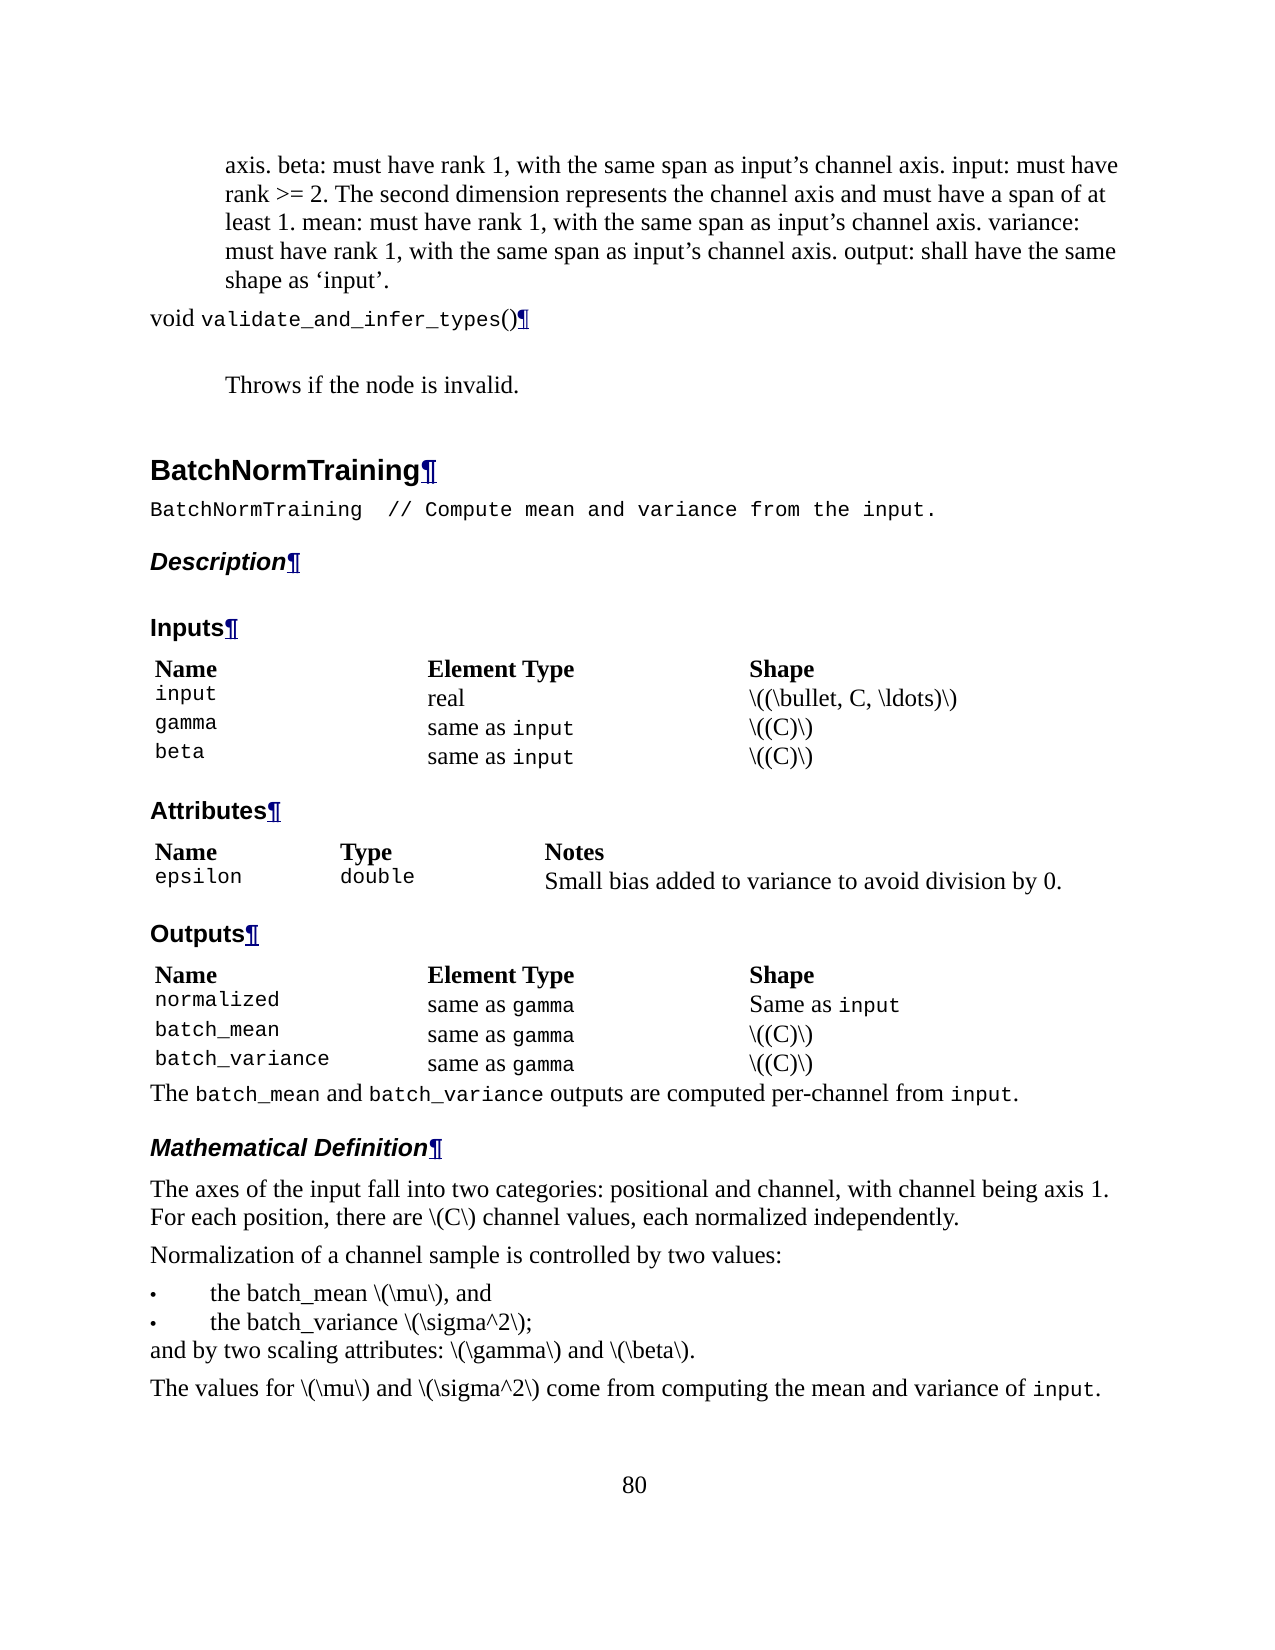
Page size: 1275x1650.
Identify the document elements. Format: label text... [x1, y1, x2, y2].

table_cell Same as input [745, 989, 1125, 1019]
table_cell normalized [150, 989, 423, 1019]
table_header Notes [540, 837, 1125, 866]
text The batch_mean and batch_variance outputs are computed per-channel from input. [150, 1078, 1125, 1108]
table_cell \((C)\) [745, 712, 1125, 741]
subtitle Description¶ [150, 547, 1125, 576]
table_header Shape [745, 654, 1125, 683]
subtitle Mathematical Definition¶ [150, 1133, 1125, 1161]
text void validate_and_infer_types()¶ [150, 303, 1125, 361]
table_header Type [335, 837, 540, 866]
subtitle BatchNormTraining¶ [150, 452, 1125, 486]
table_cell \((C)\) [745, 1019, 1125, 1048]
text The values for \(\mu\) and \(\sigma^2\) come from computing the mean and variance of input. [150, 1373, 1125, 1403]
table_cell Small bias added to variance to avoid division by 0. [540, 866, 1125, 894]
table_cell batch_mean [150, 1019, 423, 1048]
table_cell epsilon [150, 866, 335, 894]
table_cell gamma [150, 712, 423, 741]
subtitle Outputs¶ [150, 919, 1125, 948]
table_header Element Type [423, 654, 745, 683]
table_cell real [423, 683, 745, 712]
table_cell \((C)\) [745, 1049, 1125, 1078]
subtitle Attributes¶ [150, 796, 1125, 824]
text axis. beta: must have rank 1, with the same span as input’s channel axis. input: must have rank >= 2. The second dimension represents the channel axis and must have a span of at least 1. mean: must have rank 1, with the same span as input’s channel axis. variance: must have rank 1, with the same span as input’s channel axis. output: shall have the same shape as ‘input’. [225, 150, 1125, 294]
table_cell same as input [423, 712, 745, 741]
table_header Name [150, 837, 335, 866]
list the batch_mean \(\mu\), and [150, 1278, 1125, 1307]
table_cell beta [150, 741, 423, 771]
table_cell \((C)\) [745, 741, 1125, 771]
table_cell double [335, 866, 540, 894]
table_cell same as gamma [423, 1019, 745, 1048]
table_header Name [150, 654, 423, 683]
text BatchNormTraining // Compute mean and variance from the input. [150, 498, 1125, 522]
table_header Name [150, 961, 423, 989]
table_header Element Type [423, 961, 745, 989]
table_cell same as gamma [423, 1049, 745, 1078]
text The axes of the input fall into two categories: positional and channel, with channel being axis 1. For each position, there are \(C\) channel values, each normalized independently. [150, 1174, 1125, 1231]
table_header Shape [745, 961, 1125, 989]
table_cell same as input [423, 741, 745, 771]
table_cell \((\bullet, C, \ldots)\) [745, 683, 1125, 712]
subtitle Inputs¶ [150, 613, 1125, 642]
text Normalization of a channel sample is controlled by two values: [150, 1240, 1125, 1269]
table_cell same as gamma [423, 989, 745, 1019]
table_cell batch_variance [150, 1049, 423, 1078]
table_cell input [150, 683, 423, 712]
text and by two scaling attributes: \(\gamma\) and \(\beta\). [150, 1335, 1125, 1364]
text Throws if the node is invalid. [225, 370, 1125, 399]
list the batch_variance \(\sigma^2\); [150, 1307, 1125, 1335]
